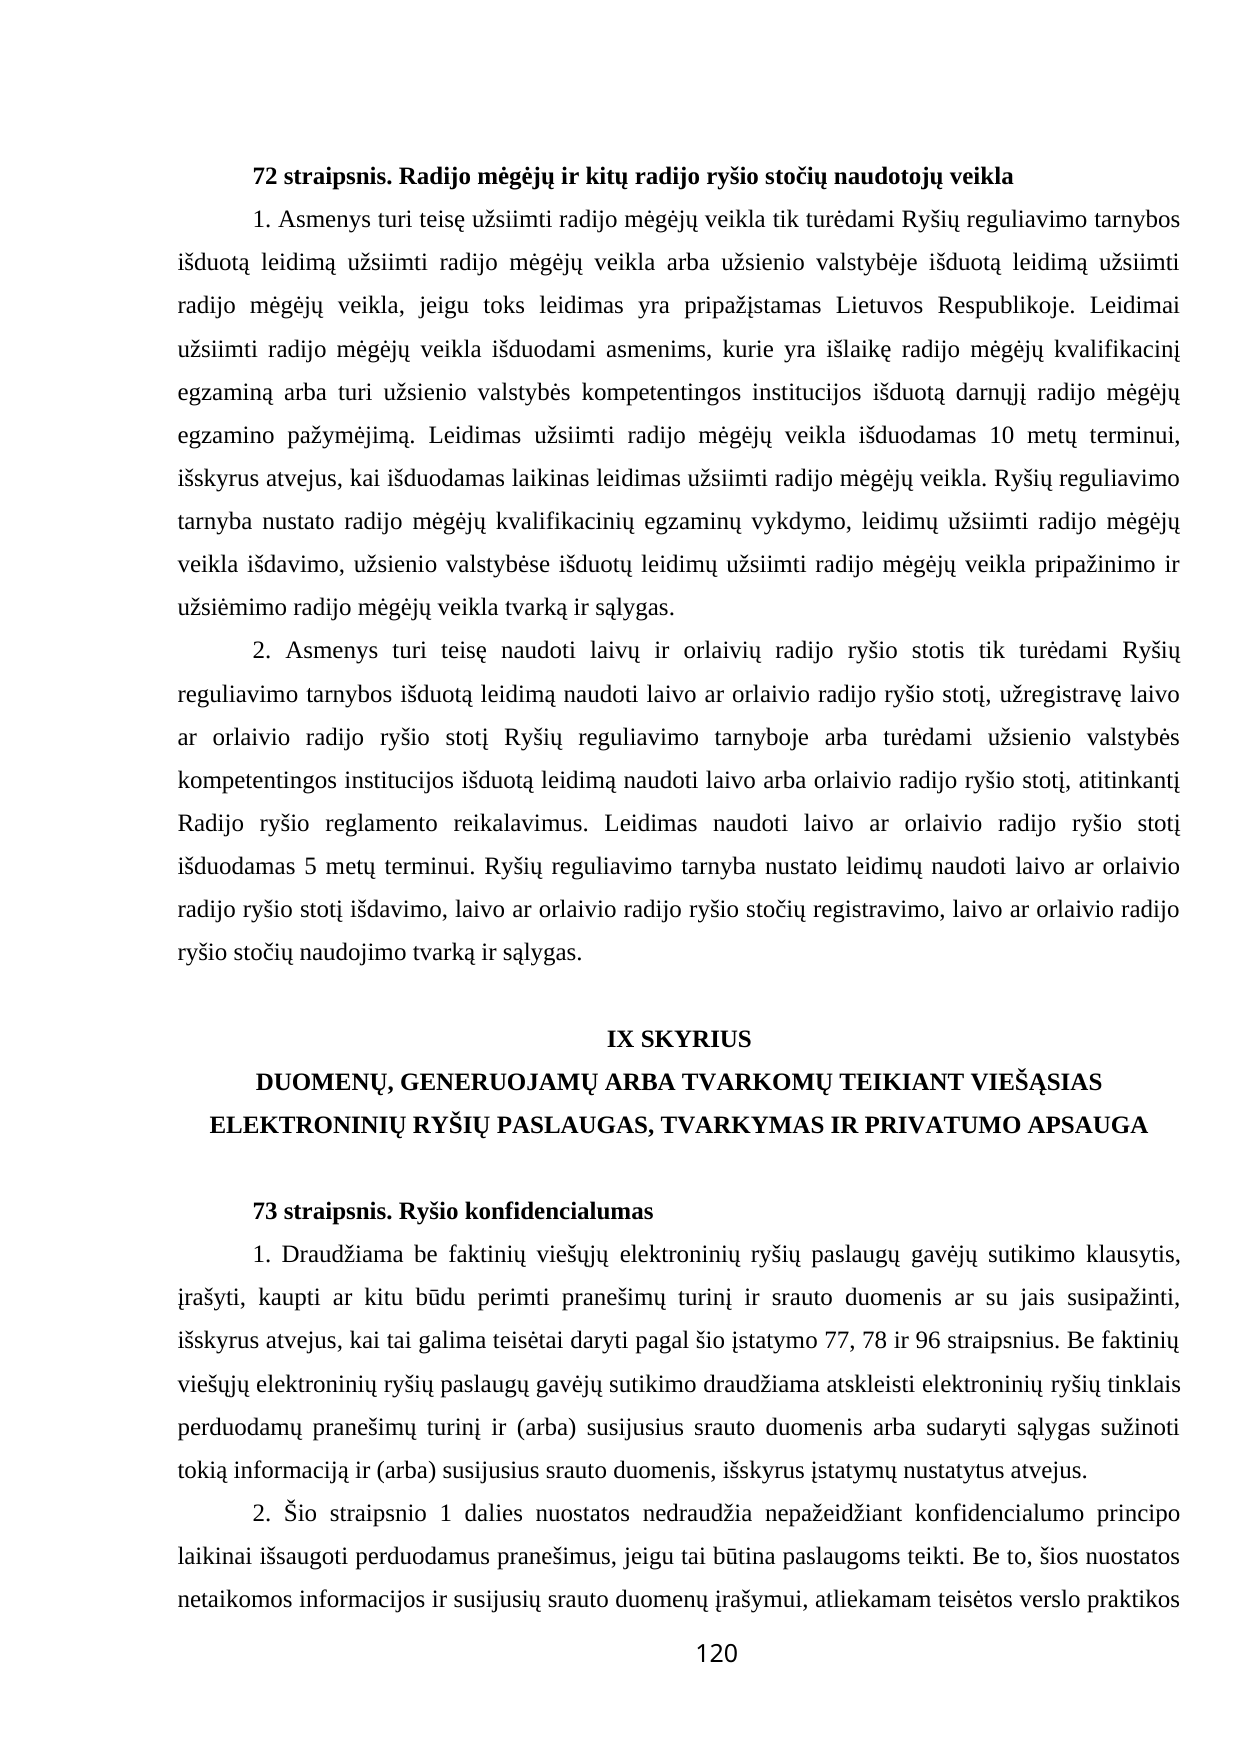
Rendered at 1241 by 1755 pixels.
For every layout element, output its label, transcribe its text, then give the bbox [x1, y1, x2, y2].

text 72 straipsnis. Radijo mėgėjų ir kitų radijo ryšio stočių naudotojų veikla [177, 161, 1181, 190]
text 1. Draudžiama be faktinių viešųjų elektroninių ryšių paslaugų gavėjų sutikimo klausytis, įrašyti, kaupti ar kitu būdu perimti pranešimų turinį ir srauto duomenis ar su jais susipažinti, išskyrus atvejus, kai tai galima teisėtai daryti pagal šio įstatymo 77, 78 ir 96 straipsnius. Be faktinių viešųjų elektroninių ryšių paslaugų gavėjų sutikimo draudžiama atskleisti elektroninių ryšių tinklais perduodamų pranešimų turinį ir (arba) susijusius srauto duomenis arba sudaryti sąlygas sužinoti tokią informaciją ir (arba) susijusius srauto duomenis, išskyrus įstatymų nustatytus atvejus. [177, 1239, 1181, 1484]
text 1. Asmenys turi teisę užsiimti radijo mėgėjų veikla tik turėdami Ryšių reguliavimo tarnybos išduotą leidimą užsiimti radijo mėgėjų veikla arba užsienio valstybėje išduotą leidimą užsiimti radijo mėgėjų veikla, jeigu toks leidimas yra pripažįstamas Lietuvos Respublikoje. Leidimai užsiimti radijo mėgėjų veikla išduodami asmenims, kurie yra išlaikę radijo mėgėjų kvalifikacinį egzaminą arba turi užsienio valstybės kompetentingos institucijos išduotą darnųjį radijo mėgėjų egzamino pažymėjimą. Leidimas užsiimti radijo mėgėjų veikla išduodamas 10 metų terminui, išskyrus atvejus, kai išduodamas laikinas leidimas užsiimti radijo mėgėjų veikla. Ryšių reguliavimo tarnyba nustato radijo mėgėjų kvalifikacinių egzaminų vykdymo, leidimų užsiimti radijo mėgėjų veikla išdavimo, užsienio valstybėse išduotų leidimų užsiimti radijo mėgėjų veikla pripažinimo ir užsiėmimo radijo mėgėjų veikla tvarką ir sąlygas. [177, 204, 1181, 621]
text 2. Asmenys turi teisę naudoti laivų ir orlaivių radijo ryšio stotis tik turėdami Ryšių reguliavimo tarnybos išduotą leidimą naudoti laivo ar orlaivio radijo ryšio stotį, užregistravę laivo ar orlaivio radijo ryšio stotį Ryšių reguliavimo tarnyboje arba turėdami užsienio valstybės kompetentingos institucijos išduotą leidimą naudoti laivo arba orlaivio radijo ryšio stotį, atitinkantį Radijo ryšio reglamento reikalavimus. Leidimas naudoti laivo ar orlaivio radijo ryšio stotį išduodamas 5 metų terminui. Ryšių reguliavimo tarnyba nustato leidimų naudoti laivo ar orlaivio radijo ryšio stotį išdavimo, laivo ar orlaivio radijo ryšio stočių registravimo, laivo ar orlaivio radijo ryšio stočių naudojimo tvarką ir sąlygas. [177, 636, 1181, 966]
text IX SKYRIUS [177, 1024, 1181, 1052]
text 2. Šio straipsnio 1 dalies nuostatos nedraudžia nepažeidžiant konfidencialumo principo laikinai išsaugoti perduodamus pranešimus, jeigu tai būtina paslaugoms teikti. Be to, šios nuostatos netaikomos informacijos ir susijusių srauto duomenų įrašymui, atliekamam teisėtos verslo praktikos [177, 1498, 1181, 1613]
text 73 straipsnis. Ryšio konfidencialumas [177, 1196, 1181, 1225]
text DUOMENŲ, GENERUOJAMŲ ARBA TVARKOMŲ TEIKIANT VIEŠĄSIAS ELEKTRONINIŲ RYŠIŲ PASLAUGAS, TVARKYMAS IR PRIVATUMO APSAUGA [177, 1067, 1181, 1139]
